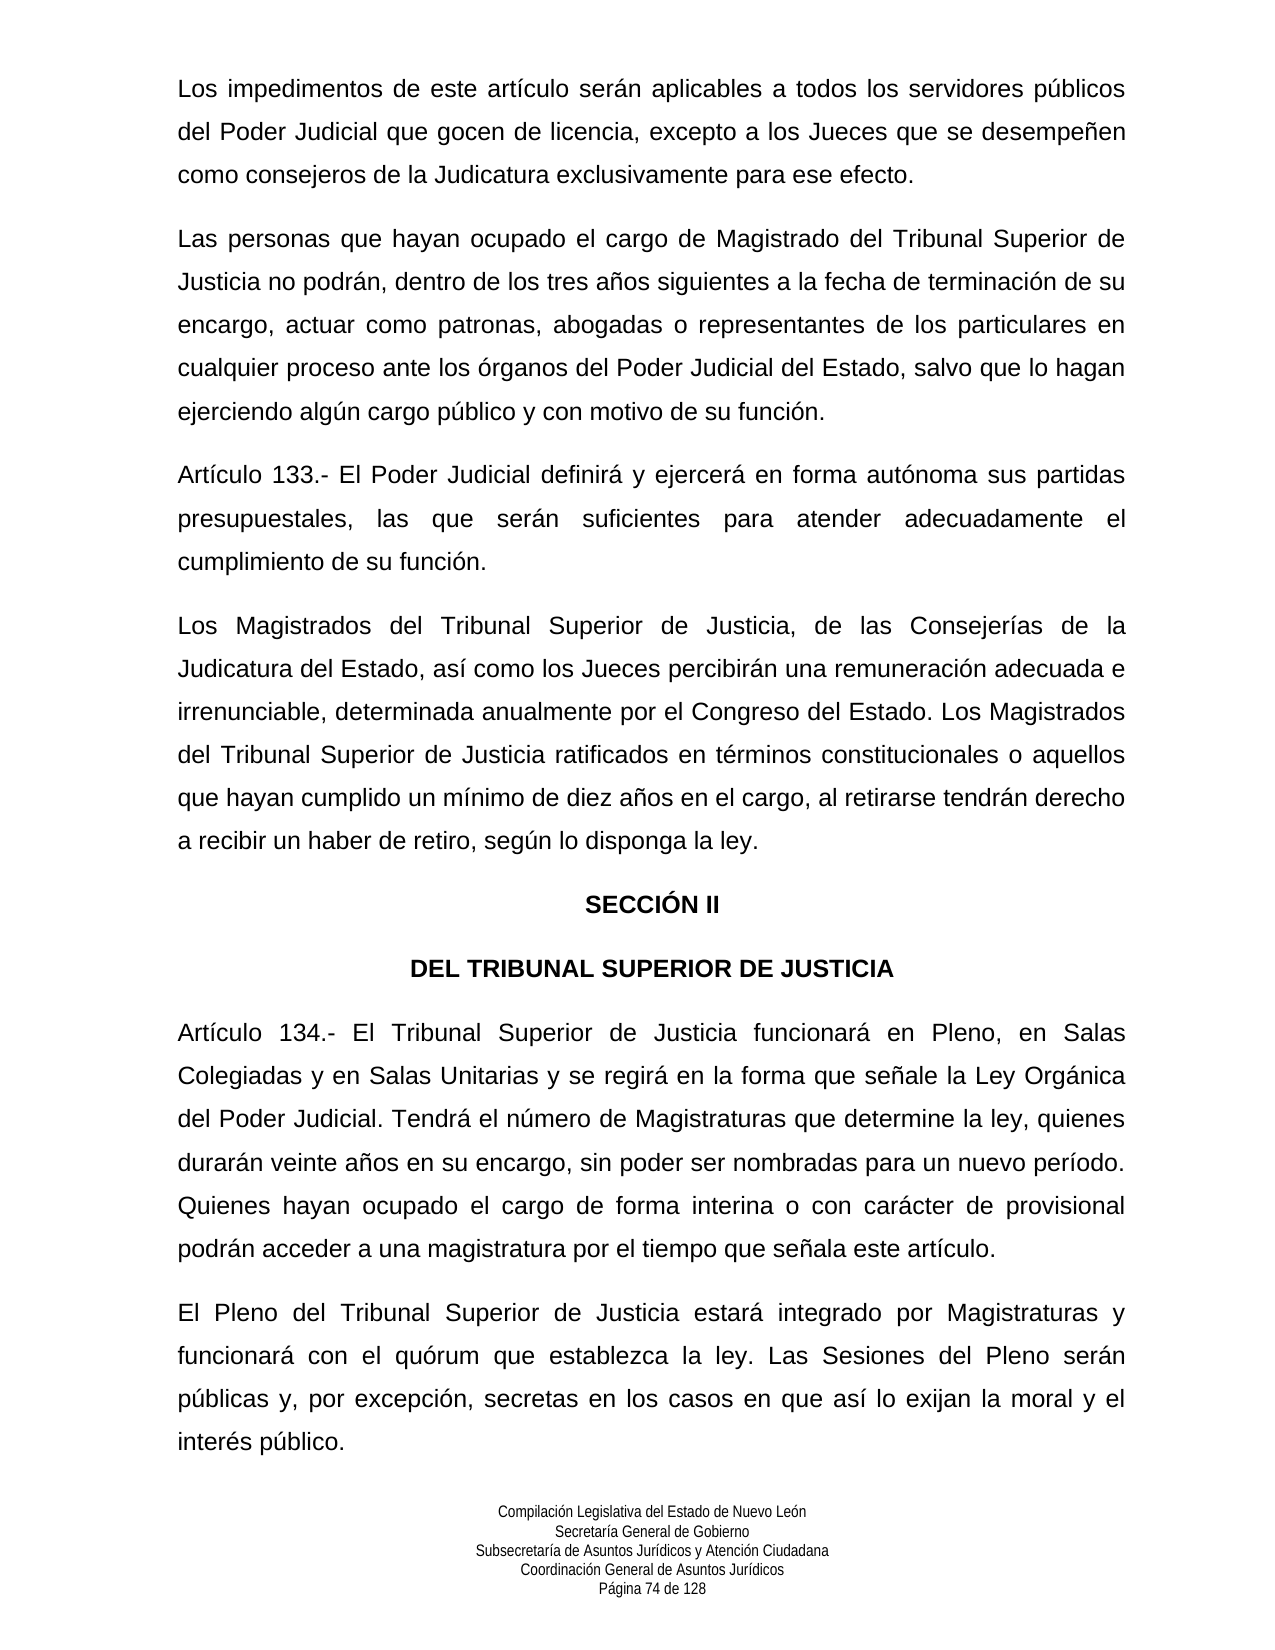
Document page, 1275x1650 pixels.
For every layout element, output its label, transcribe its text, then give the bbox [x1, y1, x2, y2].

text Artículo 134.- El Tribunal Superior de Justicia funcionará en Pleno, en Salas Colegiadas y en Salas Unitarias y se regirá en la forma que señale la Ley Orgánica del Poder Judicial. Tendrá el número de Magistraturas que determine la ley, quienes durarán veinte años en su encargo, sin poder ser nombradas para un nuevo período. Quienes hayan ocupado el cargo de forma interina o con carácter de provisional podrán acceder a una magistratura por el tiempo que señala este artículo. [177, 1018, 1127, 1263]
text Artículo 133.- El Poder Judicial definirá y ejercerá en forma autónoma sus partidas presupuestales, las que serán suficientes para atender adecuadamente el cumplimiento de su función. [177, 461, 1127, 576]
text DEL TRIBUNAL SUPERIOR DE JUSTICIA [177, 954, 1127, 983]
text Los impedimentos de este artículo serán aplicables a todos los servidores públicos del Poder Judicial que gocen de licencia, excepto a los Jueces que se desempeñen como consejeros de la Judicatura exclusivamente para ese efecto. [177, 74, 1127, 189]
text El Pleno del Tribunal Superior de Justicia estará integrado por Magistraturas y funcionará con el quórum que establezca la ley. Las Sesiones del Pleno serán públicas y, por excepción, secretas en los casos en que así lo exijan la moral y el interés público. [177, 1298, 1127, 1456]
text Los Magistrados del Tribunal Superior de Justicia, de las Consejerías de la Judicatura del Estado, así como los Jueces percibirán una remuneración adecuada e irrenunciable, determinada anualmente por el Congreso del Estado. Los Magistrados del Tribunal Superior de Justicia ratificados en términos constitucionales o aquellos que hayan cumplido un mínimo de diez años en el cargo, al retirarse tendrán derecho a recibir un haber de retiro, según lo disponga la ley. [177, 611, 1127, 855]
text Las personas que hayan ocupado el cargo de Magistrado del Tribunal Superior de Justicia no podrán, dentro de los tres años siguientes a la fecha de terminación de su encargo, actuar como patronas, abogadas o representantes de los particulares en cualquier proceso ante los órganos del Poder Judicial del Estado, salvo que lo hagan ejerciendo algún cargo público y con motivo de su función. [177, 224, 1127, 425]
text SECCIÓN II [177, 890, 1127, 919]
